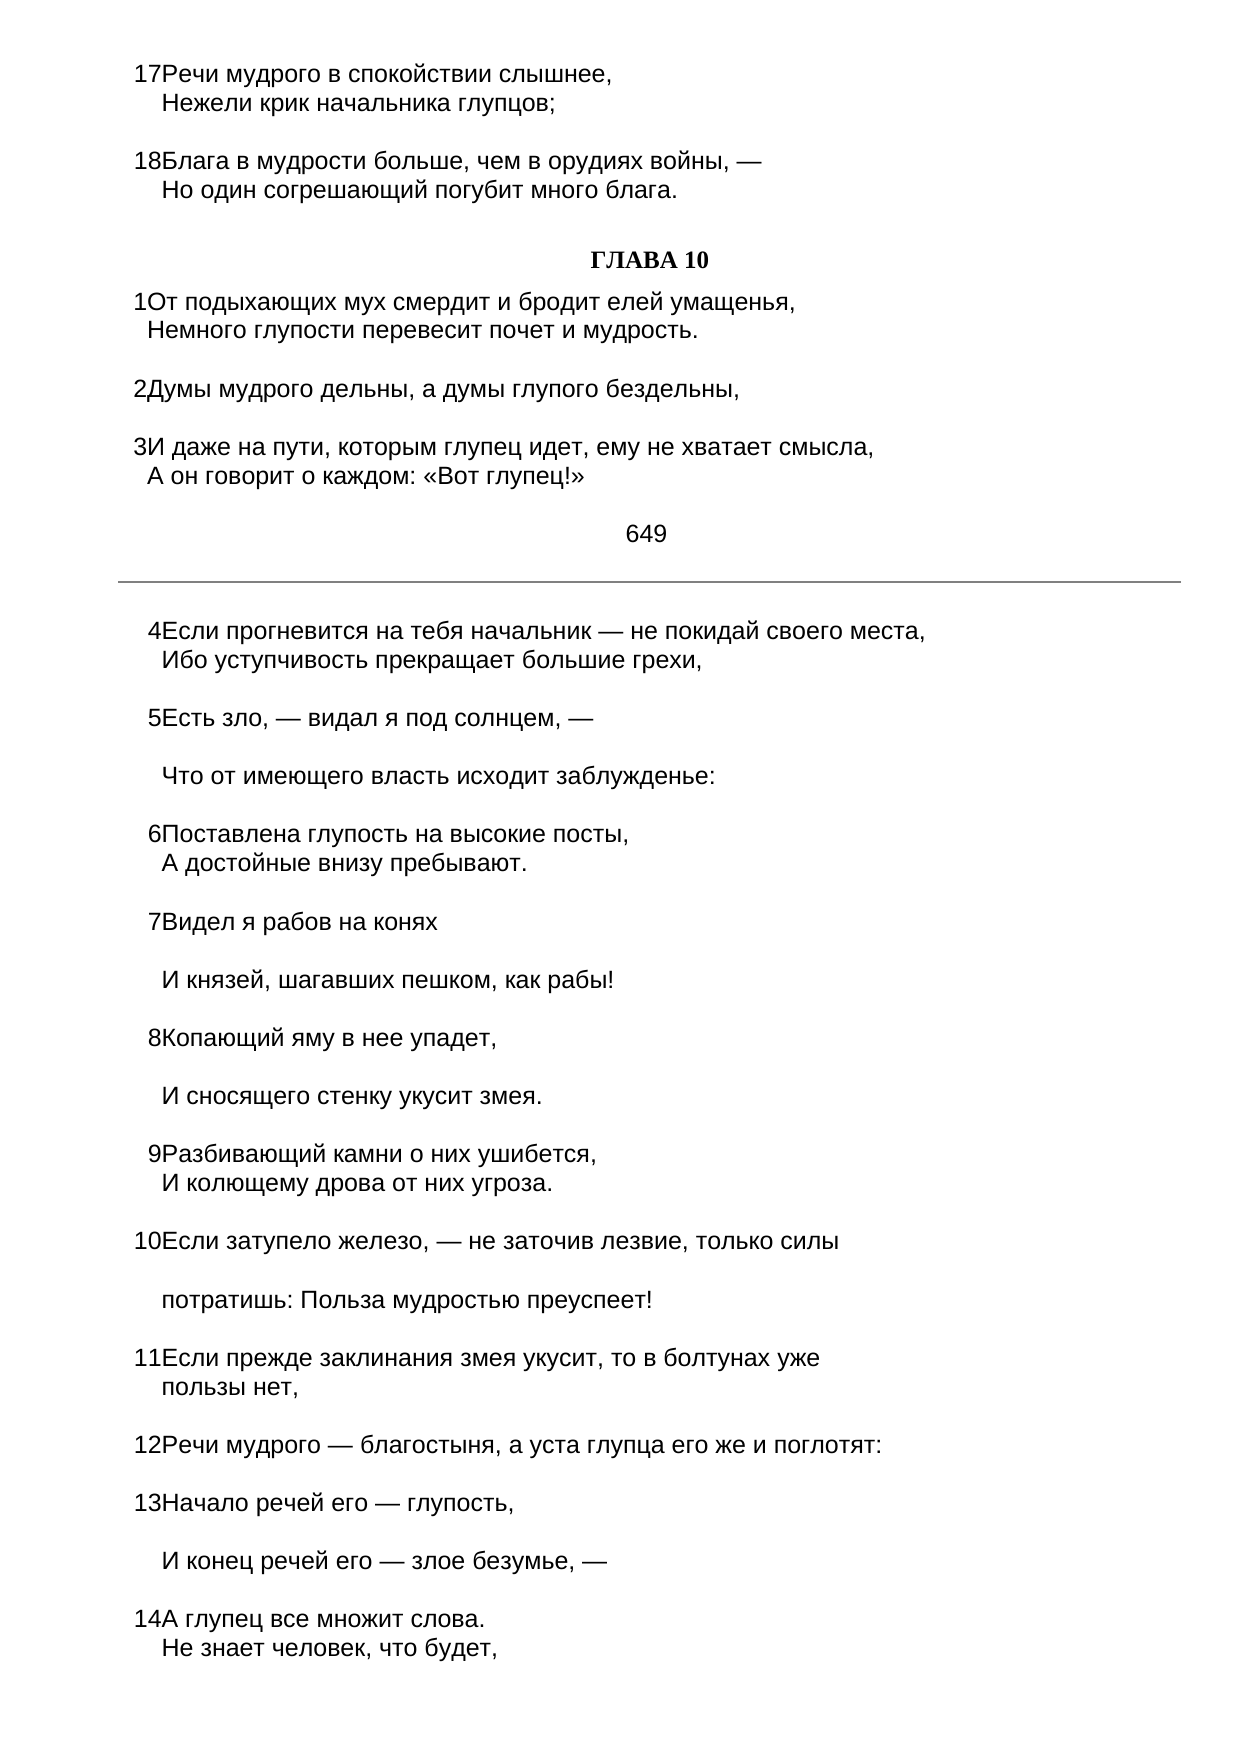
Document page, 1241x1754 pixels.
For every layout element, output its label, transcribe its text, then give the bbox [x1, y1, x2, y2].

table_cell 11 [118, 1343, 161, 1430]
table_cell 18 [118, 146, 161, 233]
table_cell 8 [118, 1023, 161, 1081]
table_cell Что от имеющего власть исходит заблужденье: [161, 761, 948, 819]
table_cell 13 [118, 1488, 161, 1546]
table_cell 10 [118, 1226, 161, 1284]
table_cell Речи мудрого в спокойствии слышнее, Нежели крик начальника глупцов; [161, 59, 888, 146]
table_cell Поставлена глупость на высокие посты, А достойные внизу пребывают. [161, 820, 948, 906]
table_cell И князей, шагавших пешком, как рабы! [161, 965, 948, 1023]
table_cell 6 [118, 820, 161, 906]
table_cell [118, 1285, 161, 1343]
table_cell И даже на пути, которым глупец идет, ему не хватает смысла, А он говорит о каждом: «Вот глупец!» [147, 432, 894, 519]
table_cell 14 [118, 1605, 161, 1691]
subtitle ГЛАВА 10 [118, 246, 1181, 274]
table_header 1 [118, 287, 147, 374]
table_cell Видел я рабов на конях [161, 906, 948, 965]
table_cell Блага в мудрости больше, чем в орудиях войны, — Но один согрешающий погубит много блага. [161, 146, 888, 233]
table_cell 12 [118, 1430, 161, 1488]
table_cell [118, 1081, 161, 1139]
table_cell Копающий яму в нее упадет, [161, 1023, 948, 1081]
table_cell Если затупело железо, — не заточив лезвие, только силы [161, 1226, 948, 1284]
table_cell Если прежде заклинания змея укусит, то в болтунах уже пользы нет, [161, 1343, 948, 1430]
table_header Если прогневится на тебя начальник — не покидай своего места, Ибо уступчивость прекращает большие грехи, [161, 616, 948, 703]
text 649 [118, 519, 1181, 548]
table_cell [118, 965, 161, 1023]
table_cell И сносящего стенку укусит змея. [161, 1081, 948, 1139]
table_header От подыхающих мух смердит и бродит елей умащенья, Немного глупости перевесит почет и мудрость. [147, 287, 894, 374]
table_cell 7 [118, 906, 161, 965]
table_header 4 [118, 616, 161, 703]
table_cell Речи мудрого — благостыня, а уста глупца его же и поглотят: [161, 1430, 948, 1488]
table_cell А глупец все множит слова. Не знает человек, что будет, [161, 1605, 948, 1691]
table_cell [118, 761, 161, 819]
table_cell 17 [118, 59, 161, 146]
table_cell Думы мудрого дельны, а думы глупого бездельны, [147, 374, 894, 432]
table_cell 9 [118, 1139, 161, 1226]
table_cell потратишь: Польза мудростью преуспеет! [161, 1285, 948, 1343]
table_cell [118, 1546, 161, 1604]
table_cell Разбивающий камни о них ушибется, И колющему дрова от них угроза. [161, 1139, 948, 1226]
table_cell И конец речей его — злое безумье, — [161, 1546, 948, 1604]
table_cell 3 [118, 432, 147, 519]
table_cell 2 [118, 374, 147, 432]
table_cell Начало речей его — глупость, [161, 1488, 948, 1546]
table_cell Есть зло, — видал я под солнцем, — [161, 703, 948, 761]
table_cell 5 [118, 703, 161, 761]
